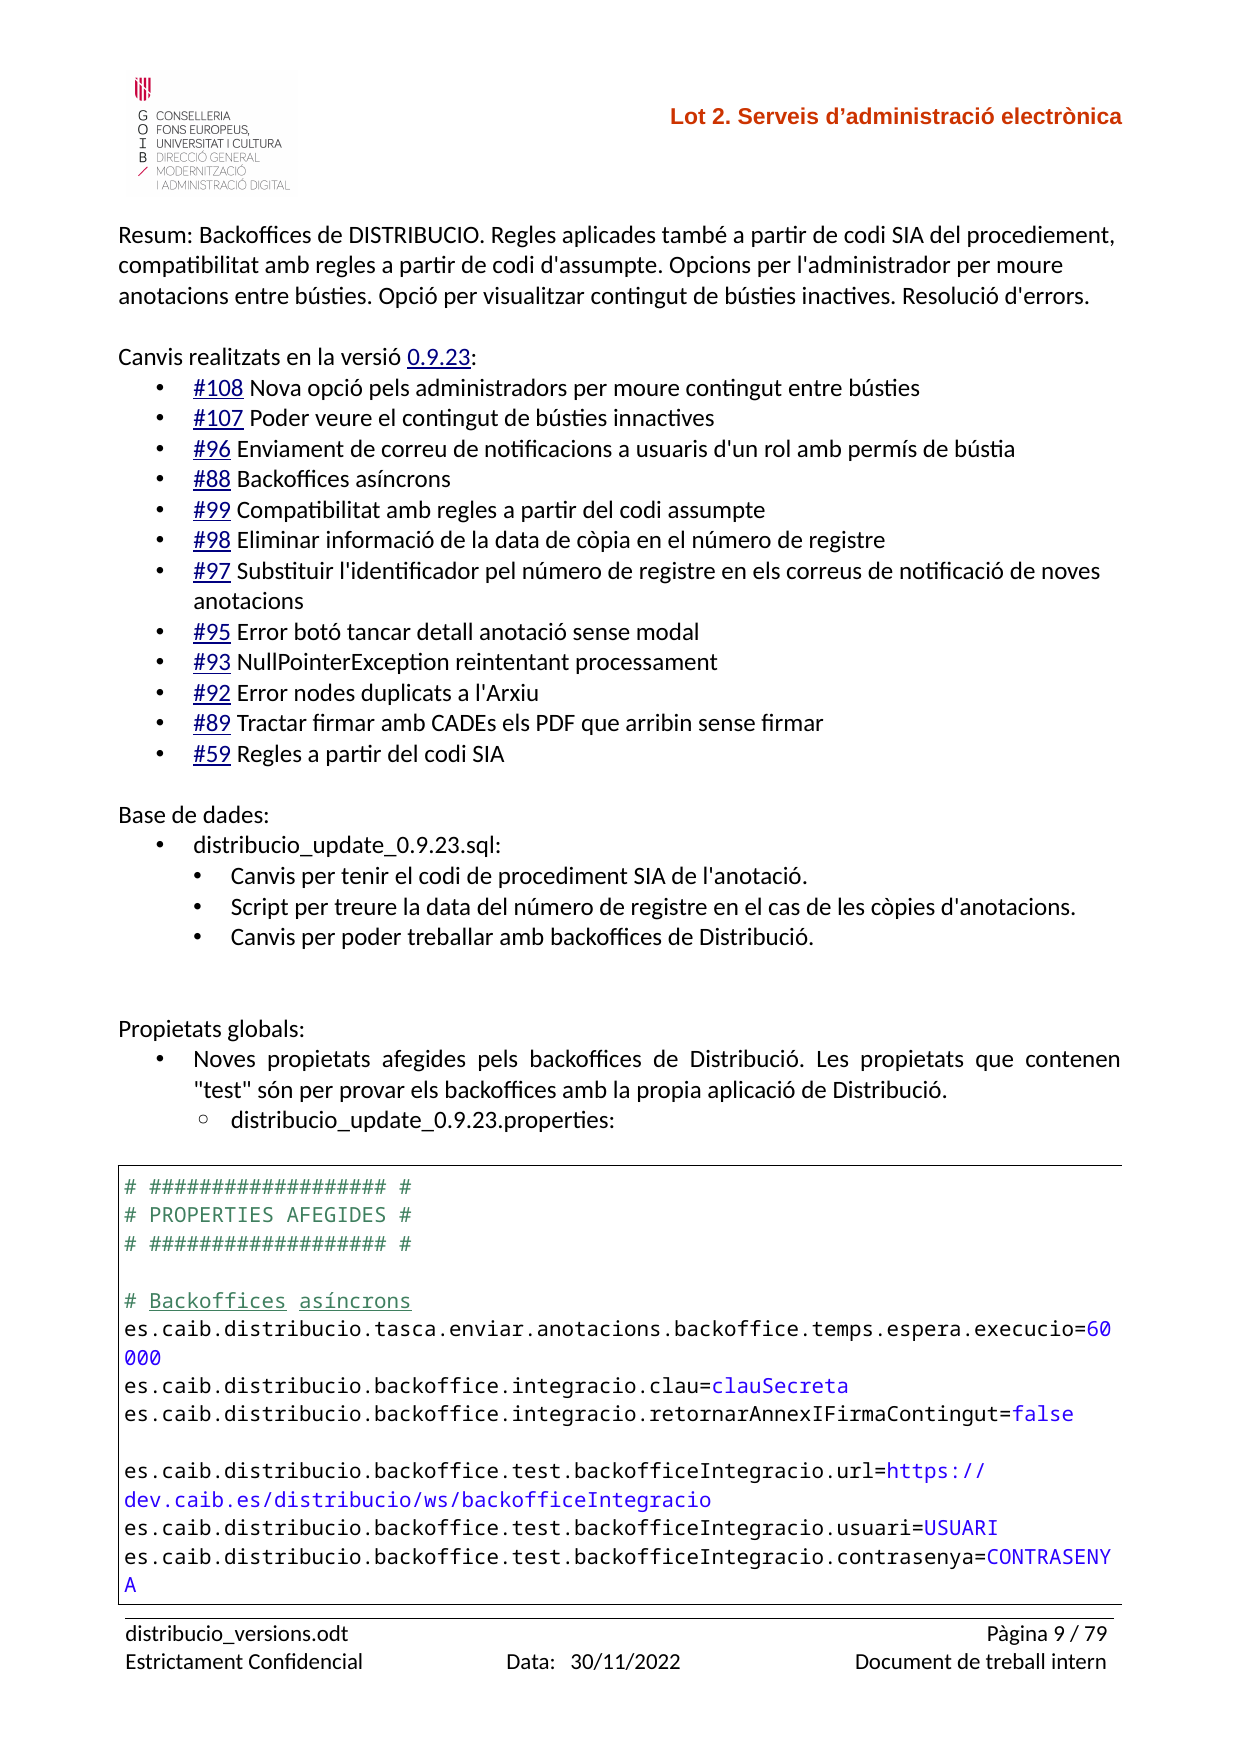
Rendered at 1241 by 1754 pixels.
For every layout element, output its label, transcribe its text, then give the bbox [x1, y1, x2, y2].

list #98 Eliminar informació de la data de còpia en el número de registre [156, 524, 1122, 555]
text Base de dades: [118, 799, 1122, 829]
list #95 Error botó tancar detall anotació sense modal [156, 616, 1122, 646]
list #99 Compatibilitat amb regles a partir del codi assumpte [156, 494, 1122, 524]
text Canvis realitzats en la versió 0.9.23: [118, 341, 1122, 372]
list #89 Tractar firmar amb CADEs els PDF que arribin sense firmar [156, 707, 1122, 738]
list #88 Backoffices asíncrons [156, 463, 1122, 494]
list #97 Substituir l'identificador pel número de registre en els correus de notificació de noves anotacions [156, 555, 1122, 616]
list Canvis per poder treballar amb backoffices de Distribució. [193, 921, 1122, 952]
text Propietats globals: [118, 1013, 1122, 1043]
list Canvis per tenir el codi de procediment SIA de l'anotació. [193, 860, 1122, 891]
list #108 Nova opció pels administradors per moure contingut entre bústies [156, 372, 1122, 402]
picture [126, 70, 299, 197]
text Resum: Backoffices de DISTRIBUCIO. Regles aplicades també a partir de codi SIA del procediement, compatibilitat amb regles a partir de codi d'assumpte. Opcions per l'administrador per moure anotacions entre bústies. Opció per visualitzar contingut de bústies inactives. Resolució d'errors. [118, 219, 1122, 311]
list #96 Enviament de correu de notificacions a usuaris d'un rol amb permís de bústia [156, 433, 1122, 463]
list #59 Regles a partir del codi SIA [156, 738, 1122, 768]
list #92 Error nodes duplicats a l'Arxiu [156, 677, 1122, 707]
list Script per treure la data del número de registre en el cas de les còpies d'anotacions. [193, 891, 1122, 921]
list distribucio_update_0.9.23.properties: [193, 1104, 1122, 1135]
list #107 Poder veure el contingut de bústies innactives [156, 402, 1122, 433]
list distribucio_update_0.9.23.sql: [156, 829, 1122, 860]
list #93 NullPointerException reintentant processament [156, 646, 1122, 677]
table_header # ################### # # PROPERTIES AFEGIDES # # ################### # # Backoffices asíncrons es.caib.distribucio.tasca.enviar.anotacions.backoffice.temps.espera.execucio=60000 es.caib.distribucio.backoffice.integracio.clau=clauSecreta es.caib.distribucio.backoffice.integracio.retornarAnnexIFirmaContingut=false es.caib.distribucio.backoffice.test.backofficeIntegracio.url=https://dev.caib.es/distribucio/ws/backofficeIntegracio es.caib.distribucio.backoffice.test.backofficeIntegracio.usuari=USUARI es.caib.distribucio.backoffice.test.backofficeIntegracio.contrasenya=CONTRASENYA [119, 1166, 1122, 1604]
list Noves propietats afegides pels backoffices de Distribució. Les propietats que contenen "test" són per provar els backoffices amb la propia aplicació de Distribució. [156, 1043, 1122, 1104]
